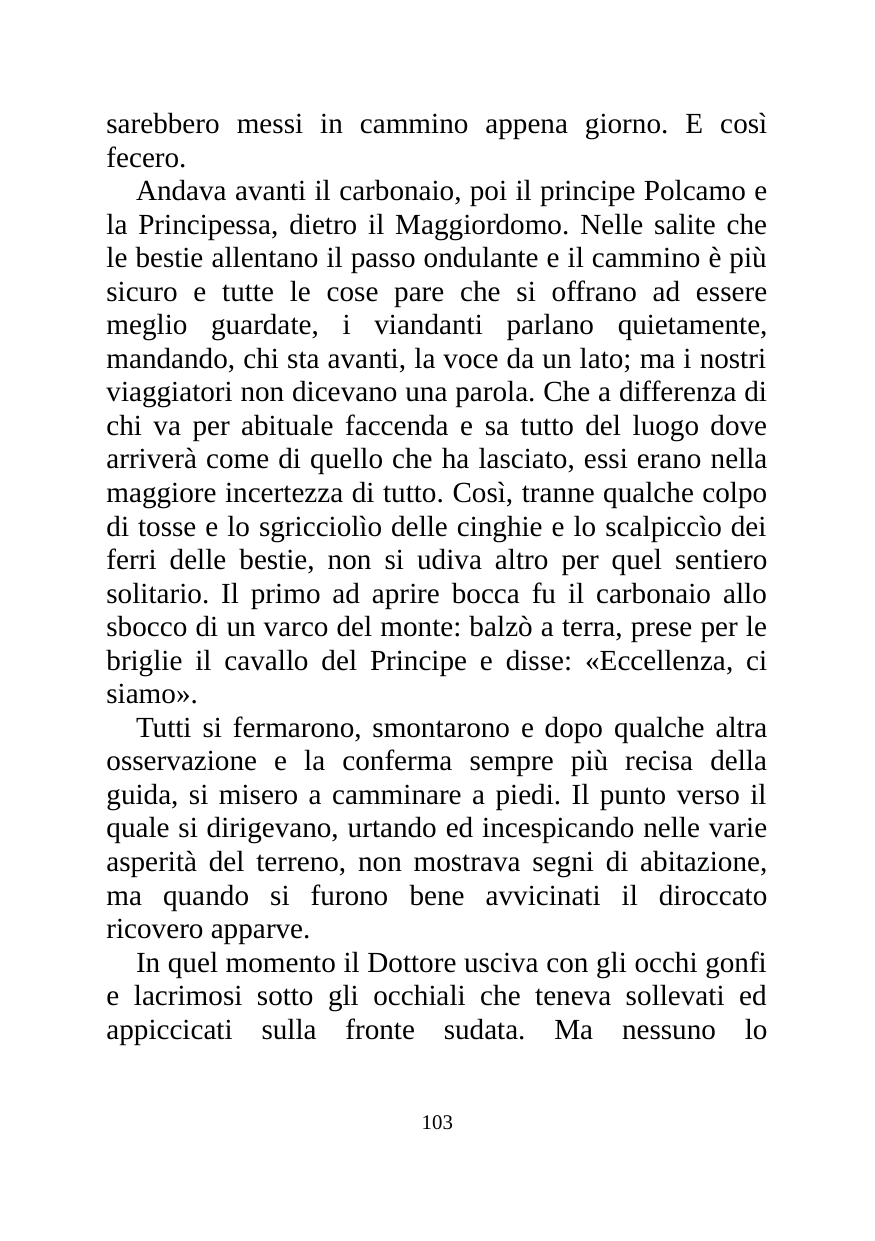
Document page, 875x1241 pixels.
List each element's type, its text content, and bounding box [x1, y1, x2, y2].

text Andava avanti il carbonaio, poi il principe Polcamo e la Principessa, dietro il Maggiordomo. Nelle salite che le bestie allentano il passo ondulante e il cammino è più sicuro e tutte le cose pare che si offrano ad essere meglio guardate, i viandanti parlano quietamente, mandando, chi sta avanti, la voce da un lato; ma i nostri viaggiatori non dicevano una parola. Che a differenza di chi va per abituale faccenda e sa tutto del luogo dove arriverà come di quello che ha lasciato, essi erano nella maggiore incertezza di tutto. Così, tranne qualche colpo di tosse e lo sgricciolìo delle cinghie e lo scalpiccìo dei ferri delle bestie, non si udiva altro per quel sentiero solitario. Il primo ad aprire bocca fu il carbonaio allo sbocco di un varco del monte: balzò a terra, prese per le briglie il cavallo del Principe e disse: «Eccellenza, ci siamo». [106, 173, 768, 710]
text sarebbero messi in cammino appena giorno. E così fecero. [106, 106, 768, 173]
text In quel momento il Dottore usciva con gli occhi gonfi e lacrimosi sotto gli occhiali che teneva sollevati ed appiccicati sulla fronte sudata. Ma nessuno lo [106, 945, 768, 1045]
text Tutti si fermarono, smontarono e dopo qualche altra osservazione e la conferma sempre più recisa della guida, si misero a camminare a piedi. Il punto verso il quale si dirigevano, urtando ed incespicando nelle varie asperità del terreno, non mostrava segni di abitazione, ma quando si furono bene avvicinati il diroccato ricovero apparve. [106, 710, 768, 945]
